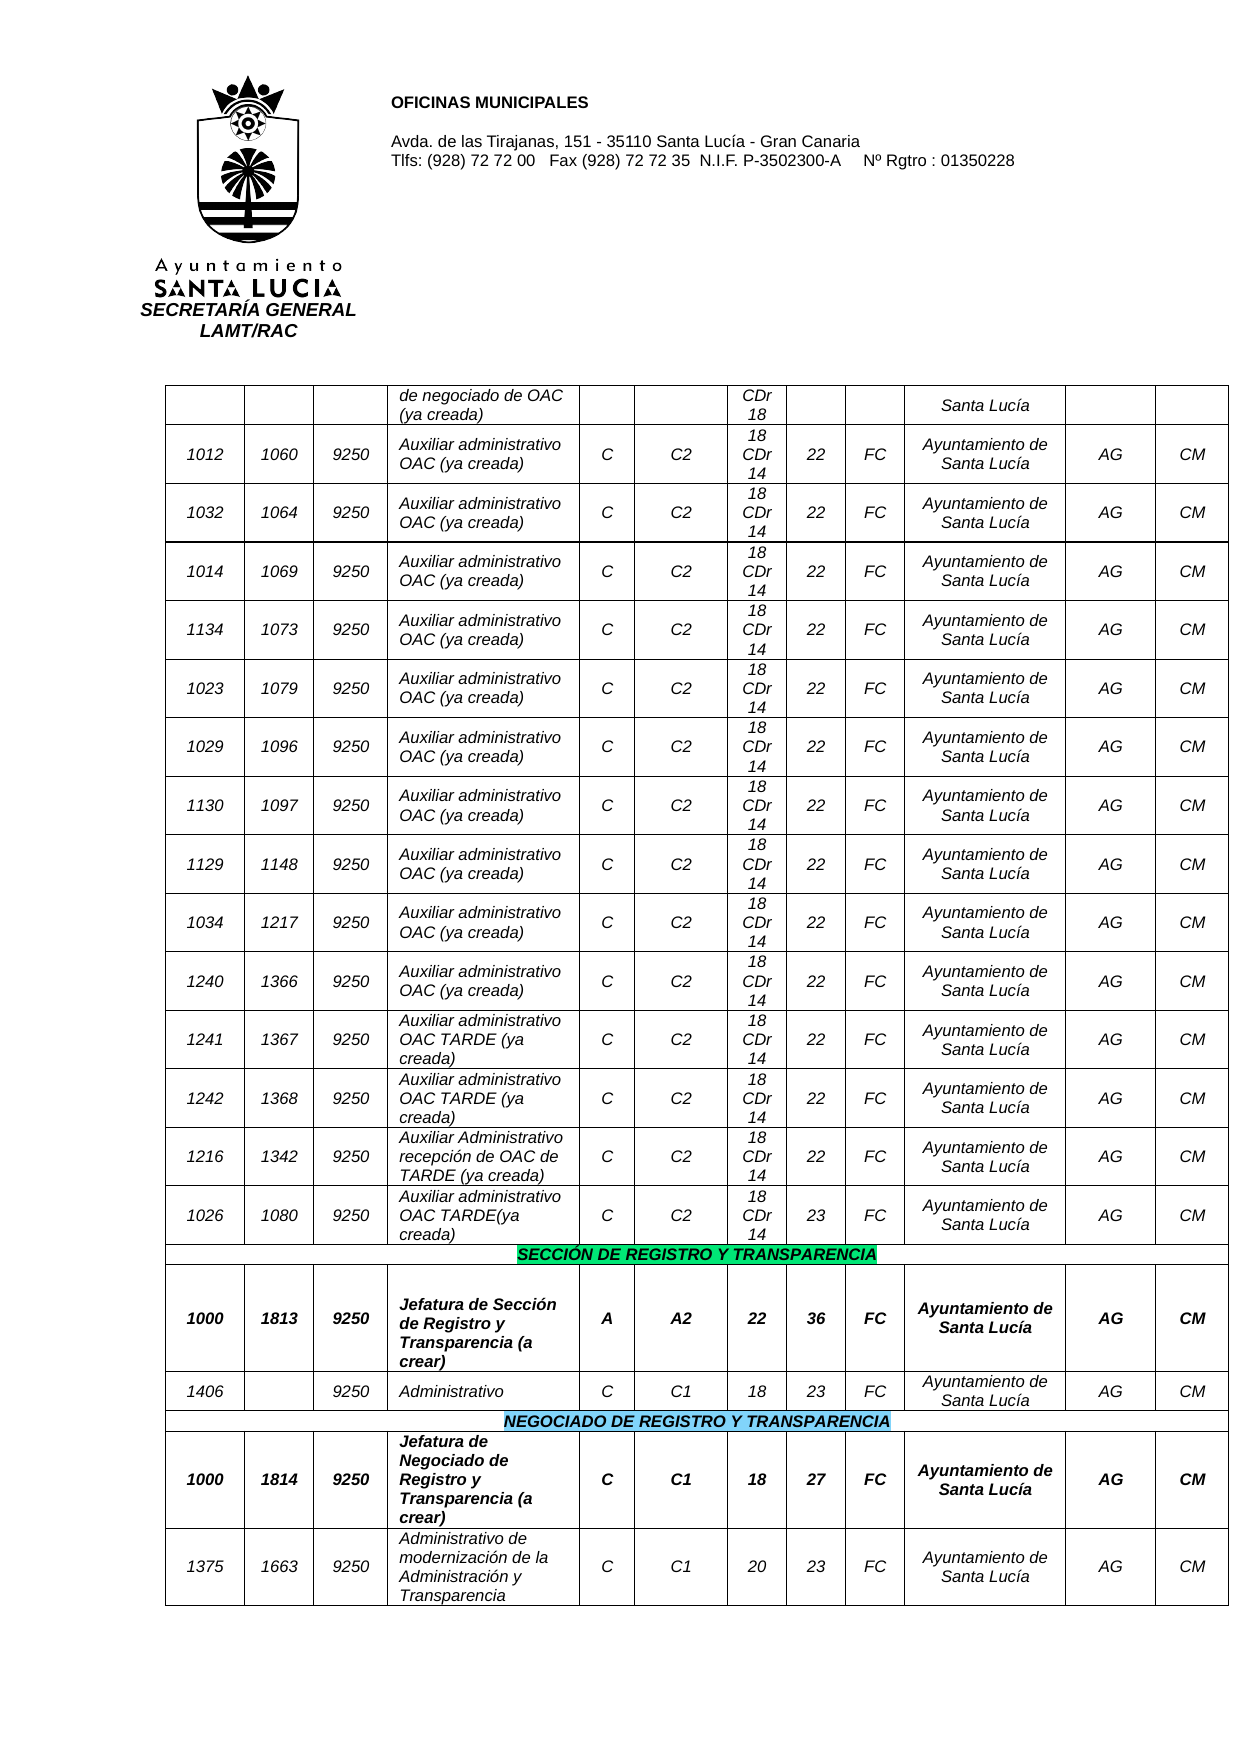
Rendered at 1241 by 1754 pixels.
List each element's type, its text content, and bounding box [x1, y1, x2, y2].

table_cell C [580, 1186, 634, 1244]
table_cell Ayuntamiento de Santa Lucía [905, 1432, 1065, 1527]
table_cell 1080 [245, 1186, 313, 1244]
table_cell AG [1066, 952, 1155, 1010]
table_cell Auxiliar Administrativo recepción de OAC de TARDE (ya creada) [388, 1128, 579, 1185]
table_cell 22 [787, 894, 845, 951]
table_cell 1375 [166, 1529, 244, 1605]
table_cell 1023 [166, 660, 244, 717]
table_cell Auxiliar administrativo OAC (ya creada) [388, 601, 579, 658]
table_cell Auxiliar administrativo OAC (ya creada) [388, 777, 579, 834]
table_cell 22 [787, 425, 845, 483]
table_cell Ayuntamiento de Santa Lucía [905, 1128, 1065, 1185]
table_cell AG [1066, 718, 1155, 776]
table_cell 18 CDr 14 [728, 601, 786, 658]
table_cell FC [846, 718, 904, 776]
table_cell 1073 [245, 601, 313, 658]
table_cell C1 [635, 1432, 727, 1527]
table_cell CM [1156, 952, 1228, 1010]
table_cell C2 [635, 1011, 727, 1068]
table_cell FC [846, 660, 904, 717]
table_cell Auxiliar administrativo OAC TARDE (ya creada) [388, 1011, 579, 1068]
table_cell 1032 [166, 484, 244, 541]
table_cell 1069 [245, 543, 313, 600]
table_cell 1217 [245, 894, 313, 951]
table_cell [580, 386, 634, 424]
table_cell 18 [728, 1432, 786, 1527]
table_cell C2 [635, 543, 727, 600]
table_cell FC [846, 601, 904, 658]
table_cell 36 [787, 1265, 845, 1371]
table_cell 1079 [245, 660, 313, 717]
table_cell 22 [728, 1265, 786, 1371]
table_cell AG [1066, 484, 1155, 541]
table_cell 1216 [166, 1128, 244, 1185]
table_cell CM [1156, 894, 1228, 951]
table_cell 9250 [314, 601, 387, 658]
table_cell C [580, 1069, 634, 1127]
table_cell C2 [635, 660, 727, 717]
table_cell 9250 [314, 1432, 387, 1527]
table_cell AG [1066, 1186, 1155, 1244]
table_cell C [580, 718, 634, 776]
table_cell 1060 [245, 425, 313, 483]
table_cell 9250 [314, 952, 387, 1010]
table_cell 18 CDr 14 [728, 718, 786, 776]
table_cell CM [1156, 835, 1228, 893]
table_cell 18 CDr 14 [728, 660, 786, 717]
table_cell FC [846, 1265, 904, 1371]
table_cell 1814 [245, 1432, 313, 1527]
table_cell 1242 [166, 1069, 244, 1127]
table_cell [846, 386, 904, 424]
table_cell Ayuntamiento de Santa Lucía [905, 1372, 1065, 1410]
table_cell 9250 [314, 718, 387, 776]
table_cell CM [1156, 1529, 1228, 1605]
table_cell 1367 [245, 1011, 313, 1068]
table_cell 1342 [245, 1128, 313, 1185]
table_cell C [580, 1372, 634, 1410]
table_cell CM [1156, 425, 1228, 483]
table_cell 18 CDr 14 [728, 543, 786, 600]
table_cell Ayuntamiento de Santa Lucía [905, 835, 1065, 893]
table_cell 18 CDr 14 [728, 894, 786, 951]
table_cell Ayuntamiento de Santa Lucía [905, 1186, 1065, 1244]
table_cell Ayuntamiento de Santa Lucía [905, 1011, 1065, 1068]
table_cell 18 CDr 14 [728, 484, 786, 541]
table_cell C [580, 1011, 634, 1068]
table_cell C2 [635, 1128, 727, 1185]
table_cell C1 [635, 1372, 727, 1410]
table_cell AG [1066, 1529, 1155, 1605]
table_cell 1014 [166, 543, 244, 600]
table_cell 1034 [166, 894, 244, 951]
table_cell Auxiliar administrativo OAC (ya creada) [388, 894, 579, 951]
table_cell 9250 [314, 777, 387, 834]
table_cell FC [846, 1186, 904, 1244]
table_cell FC [846, 425, 904, 483]
table_cell CM [1156, 484, 1228, 541]
table_cell 1026 [166, 1186, 244, 1244]
table_cell C1 [635, 1529, 727, 1605]
table_cell NEGOCIADO DE REGISTRO Y TRANSPARENCIA [166, 1411, 1228, 1431]
table_cell 1148 [245, 835, 313, 893]
table_cell FC [846, 835, 904, 893]
table_cell Ayuntamiento de Santa Lucía [905, 660, 1065, 717]
table_cell SECCIÓN DE REGISTRO Y TRANSPARENCIA [166, 1245, 1228, 1264]
table_cell C2 [635, 835, 727, 893]
table_cell 22 [787, 952, 845, 1010]
table_cell C2 [635, 894, 727, 951]
table_cell 1406 [166, 1372, 244, 1410]
table_cell C [580, 1128, 634, 1185]
table_cell 1240 [166, 952, 244, 1010]
table_cell AG [1066, 1128, 1155, 1185]
table_cell 18 CDr 14 [728, 952, 786, 1010]
table_cell 1134 [166, 601, 244, 658]
table_cell A [580, 1265, 634, 1371]
table_cell 18 CDr 14 [728, 777, 786, 834]
table_cell 9250 [314, 1011, 387, 1068]
table_cell C [580, 601, 634, 658]
table_cell C [580, 835, 634, 893]
table_cell CM [1156, 1069, 1228, 1127]
table_cell CDr 18 [728, 386, 786, 424]
table_cell AG [1066, 1432, 1155, 1527]
table_cell C [580, 425, 634, 483]
table_cell AG [1066, 1069, 1155, 1127]
table_cell Auxiliar administrativo OAC (ya creada) [388, 835, 579, 893]
table_cell 18 CDr 14 [728, 1128, 786, 1185]
table_cell [635, 386, 727, 424]
table_cell Jefatura de Negociado de Registro y Transparencia (a crear) [388, 1432, 579, 1527]
table_cell Administrativo de modernización de la Administración y Transparencia [388, 1529, 579, 1605]
table_cell 22 [787, 1011, 845, 1068]
table_cell 22 [787, 660, 845, 717]
table_cell FC [846, 484, 904, 541]
table_cell 9250 [314, 1265, 387, 1371]
table_cell FC [846, 1128, 904, 1185]
table_cell 23 [787, 1372, 845, 1410]
table_cell C2 [635, 484, 727, 541]
table_cell C2 [635, 1069, 727, 1127]
table_cell Ayuntamiento de Santa Lucía [905, 1265, 1065, 1371]
table_cell FC [846, 1529, 904, 1605]
table_cell [787, 386, 845, 424]
table_cell 1368 [245, 1069, 313, 1127]
table_cell Auxiliar administrativo OAC (ya creada) [388, 952, 579, 1010]
table_cell 1097 [245, 777, 313, 834]
table_cell FC [846, 1432, 904, 1527]
table_cell FC [846, 1069, 904, 1127]
table_cell CM [1156, 1372, 1228, 1410]
table_cell Auxiliar administrativo OAC TARDE (ya creada) [388, 1069, 579, 1127]
table_cell A2 [635, 1265, 727, 1371]
table_cell [1066, 386, 1155, 424]
table_cell 9250 [314, 894, 387, 951]
table_cell 1366 [245, 952, 313, 1010]
table_cell FC [846, 1372, 904, 1410]
table_cell Ayuntamiento de Santa Lucía [905, 425, 1065, 483]
table_cell C [580, 952, 634, 1010]
table_cell 22 [787, 1069, 845, 1127]
table_cell Jefatura de Sección de Registro y Transparencia (a crear) [388, 1265, 579, 1371]
table_cell AG [1066, 1011, 1155, 1068]
table_cell Auxiliar administrativo OAC TARDE(ya creada) [388, 1186, 579, 1244]
table_cell Auxiliar administrativo OAC (ya creada) [388, 425, 579, 483]
table_cell Ayuntamiento de Santa Lucía [905, 894, 1065, 951]
table_cell 22 [787, 777, 845, 834]
table_cell 1000 [166, 1432, 244, 1527]
table_cell 1029 [166, 718, 244, 776]
table_cell C [580, 777, 634, 834]
table_cell Ayuntamiento de Santa Lucía [905, 777, 1065, 834]
table_cell CM [1156, 1186, 1228, 1244]
table_cell C [580, 894, 634, 951]
table_cell C [580, 484, 634, 541]
table_cell CM [1156, 543, 1228, 600]
table_cell CM [1156, 1432, 1228, 1527]
table_cell [245, 386, 313, 424]
table_cell FC [846, 1011, 904, 1068]
table_cell 9250 [314, 425, 387, 483]
table_cell C [580, 660, 634, 717]
table_cell 1129 [166, 835, 244, 893]
table_cell CM [1156, 1128, 1228, 1185]
table_cell 18 CDr 14 [728, 1011, 786, 1068]
table_cell CM [1156, 1011, 1228, 1068]
table_cell [1156, 386, 1228, 424]
table_cell 9250 [314, 660, 387, 717]
table_cell de negociado de OAC (ya creada) [388, 386, 579, 424]
table_cell FC [846, 543, 904, 600]
table_cell C [580, 1432, 634, 1527]
table_cell AG [1066, 660, 1155, 717]
table_cell Auxiliar administrativo OAC (ya creada) [388, 484, 579, 541]
table_cell 23 [787, 1529, 845, 1605]
table_cell Ayuntamiento de Santa Lucía [905, 1069, 1065, 1127]
table_cell C [580, 543, 634, 600]
table_cell 23 [787, 1186, 845, 1244]
table_cell [166, 386, 244, 424]
table_cell C2 [635, 777, 727, 834]
table_cell C2 [635, 952, 727, 1010]
table_cell 1064 [245, 484, 313, 541]
table_cell Santa Lucía [905, 386, 1065, 424]
table_cell 1000 [166, 1265, 244, 1371]
table_cell FC [846, 952, 904, 1010]
table_cell Administrativo [388, 1372, 579, 1410]
table_cell 9250 [314, 835, 387, 893]
table_cell AG [1066, 425, 1155, 483]
table_cell 1130 [166, 777, 244, 834]
table_cell 9250 [314, 1069, 387, 1127]
table_cell CM [1156, 777, 1228, 834]
table_cell 27 [787, 1432, 845, 1527]
table_cell AG [1066, 601, 1155, 658]
table_cell 9250 [314, 1186, 387, 1244]
table_cell Ayuntamiento de Santa Lucía [905, 484, 1065, 541]
table_cell Ayuntamiento de Santa Lucía [905, 1529, 1065, 1605]
table_cell 22 [787, 601, 845, 658]
table_cell CM [1156, 718, 1228, 776]
table_cell Auxiliar administrativo OAC (ya creada) [388, 718, 579, 776]
table_cell [245, 1372, 313, 1410]
table_cell CM [1156, 601, 1228, 658]
table_cell FC [846, 894, 904, 951]
table_cell 9250 [314, 1529, 387, 1605]
table_cell AG [1066, 777, 1155, 834]
table_cell 18 CDr 14 [728, 1069, 786, 1127]
table_cell C2 [635, 601, 727, 658]
table_cell Auxiliar administrativo OAC (ya creada) [388, 543, 579, 600]
table_cell 18 CDr 14 [728, 835, 786, 893]
table_cell CM [1156, 660, 1228, 717]
table_cell Ayuntamiento de Santa Lucía [905, 601, 1065, 658]
table_cell Ayuntamiento de Santa Lucía [905, 543, 1065, 600]
table_cell 9250 [314, 484, 387, 541]
table_cell 18 CDr 14 [728, 1186, 786, 1244]
table_cell 20 [728, 1529, 786, 1605]
table_cell 18 [728, 1372, 786, 1410]
table_cell Ayuntamiento de Santa Lucía [905, 718, 1065, 776]
table_cell AG [1066, 543, 1155, 600]
table_cell Ayuntamiento de Santa Lucía [905, 952, 1065, 1010]
table_cell 9250 [314, 1372, 387, 1410]
table_cell 22 [787, 835, 845, 893]
table_cell FC [846, 777, 904, 834]
table_cell Auxiliar administrativo OAC (ya creada) [388, 660, 579, 717]
table_cell 1012 [166, 425, 244, 483]
table_cell 22 [787, 543, 845, 600]
table_cell 22 [787, 484, 845, 541]
table_cell 9250 [314, 1128, 387, 1185]
table_cell AG [1066, 1372, 1155, 1410]
table_cell C2 [635, 718, 727, 776]
table_cell 9250 [314, 543, 387, 600]
table_cell AG [1066, 1265, 1155, 1371]
table_cell 22 [787, 1128, 845, 1185]
table_cell C [580, 1529, 634, 1605]
table_cell [314, 386, 387, 424]
table_cell 18 CDr 14 [728, 425, 786, 483]
table_cell 22 [787, 718, 845, 776]
table_cell C2 [635, 425, 727, 483]
table_cell AG [1066, 894, 1155, 951]
table_cell 1096 [245, 718, 313, 776]
table_cell 1813 [245, 1265, 313, 1371]
table_cell C2 [635, 1186, 727, 1244]
table_cell 1241 [166, 1011, 244, 1068]
table_cell CM [1156, 1265, 1228, 1371]
table_cell AG [1066, 835, 1155, 893]
table_cell 1663 [245, 1529, 313, 1605]
